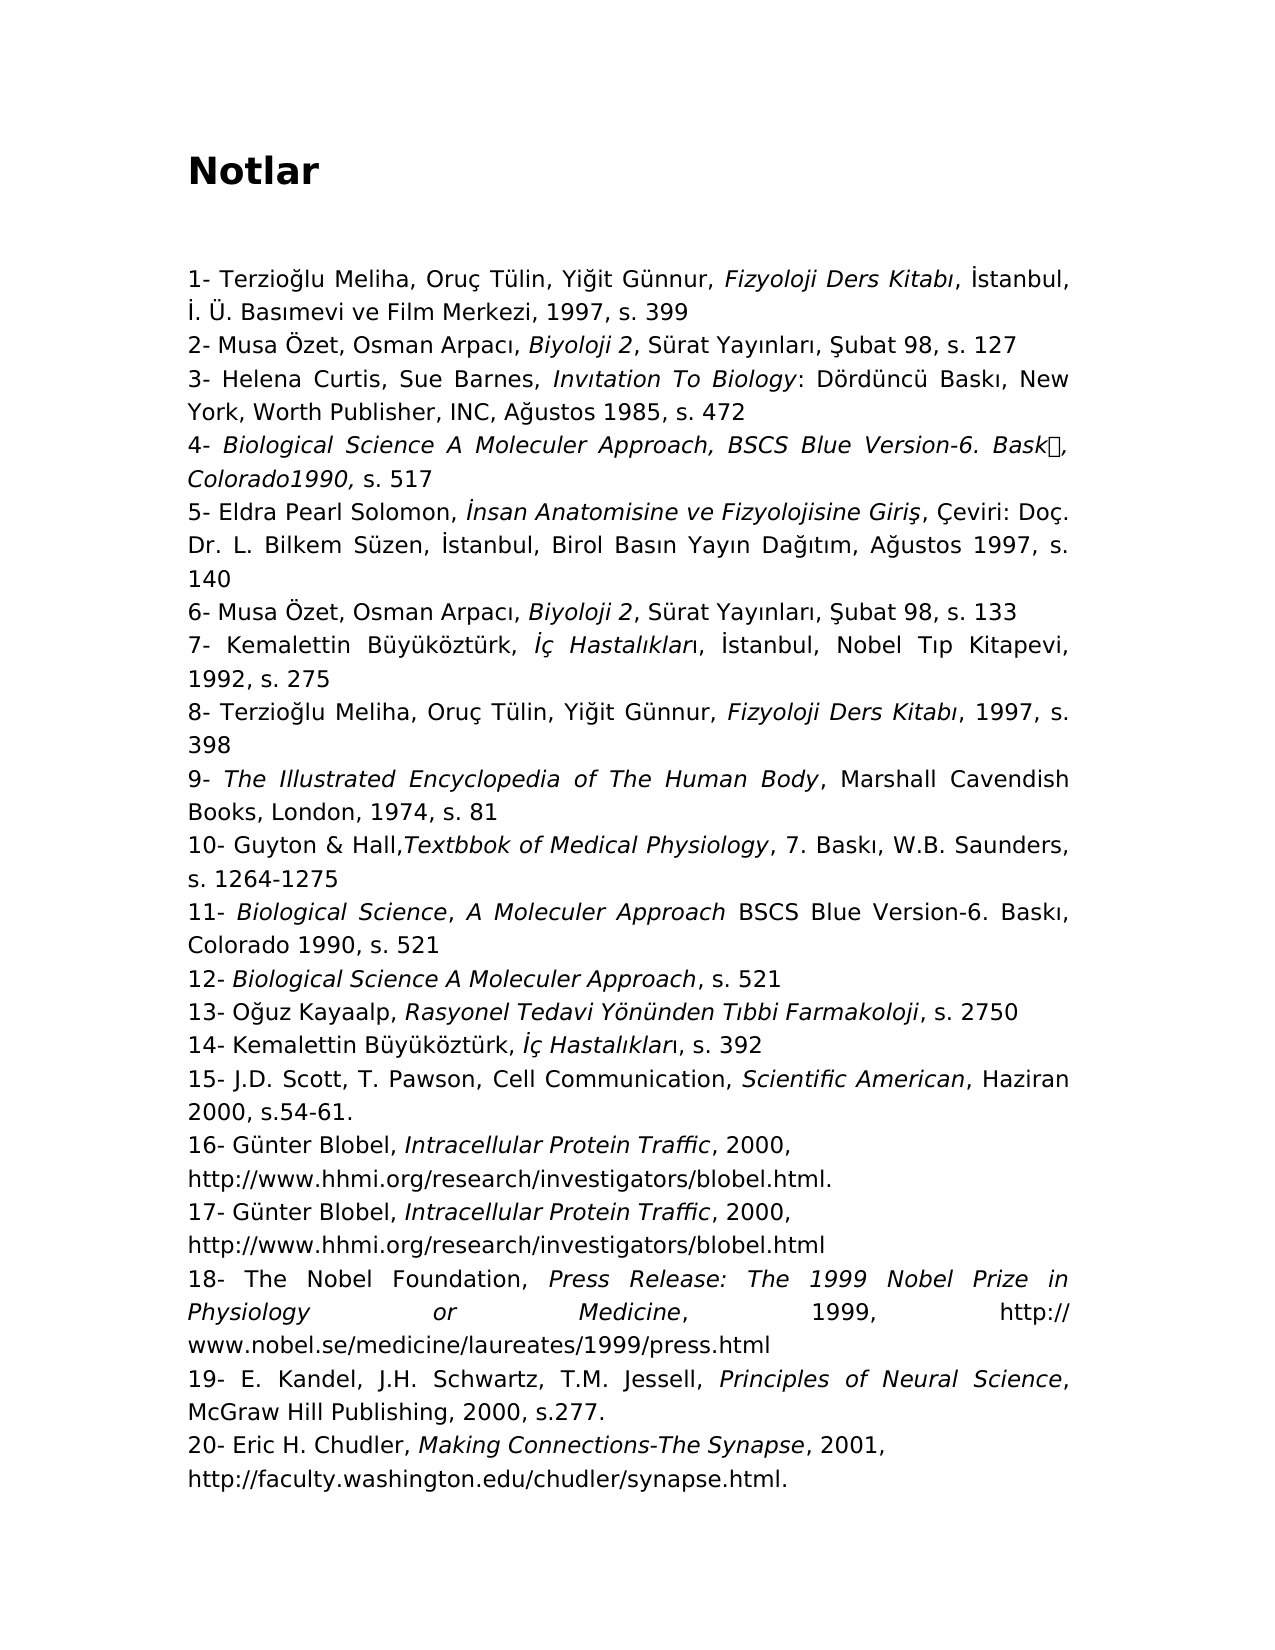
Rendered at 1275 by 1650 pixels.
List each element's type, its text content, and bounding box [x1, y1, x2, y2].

text 5- Eldra Pearl Solomon, İnsan Anatomisine ve Fizyolojisine Giriş, Çeviri: Doç. Dr. L. Bilkem Süzen, İstanbul, Birol Basın Yayın Dağıtım, Ağustos 1997, s. 140 [187, 494, 1070, 594]
text Notlar [187, 150, 1070, 194]
text 13- Oğuz Kayaalp, Rasyonel Tedavi Yönünden Tıbbi Farmakoloji, s. 2750 [187, 994, 1070, 1027]
text 14- Kemalettin Büyüköztürk, İç Hastalıkları, s. 392 [187, 1027, 1070, 1060]
text http://faculty.washington.edu/chudler/synapse.html. [187, 1460, 1070, 1494]
text 20- Eric H. Chudler, Making Connections-The Synapse, 2001, [187, 1427, 1070, 1460]
text 18- The Nobel Foundation, Press Release: The 1999 Nobel Prize in Physiology or Medicine, 1999, http:// www.nobel.se/medicine/laureates/1999/press.html [187, 1260, 1070, 1360]
text 4- Biological Science A Moleculer Approach, BSCS Blue Version-6. Bask, Colorado1990, s. 517 [187, 427, 1070, 494]
text 19- E. Kandel, J.H. Schwartz, T.M. Jessell, Principles of Neural Science, McGraw Hill Publishing, 2000, s.277. [187, 1360, 1070, 1427]
text 3- Helena Curtis, Sue Barnes, Invıtation To Biology: Dördüncü Baskı, New York, Worth Publisher, INC, Ağustos 1985, s. 472 [187, 360, 1070, 427]
text http://www.hhmi.org/research/investigators/blobel.html. [187, 1160, 1070, 1194]
text http://www.hhmi.org/research/investigators/blobel.html [187, 1227, 1070, 1260]
text 15- J.D. Scott, T. Pawson, Cell Communication, Scientific American, Haziran 2000, s.54-61. [187, 1060, 1070, 1127]
text 12- Biological Science A Moleculer Approach, s. 521 [187, 960, 1070, 994]
text 2- Musa Özet, Osman Arpacı, Biyoloji 2, Sürat Yayınları, Şubat 98, s. 127 [187, 327, 1070, 360]
text 1- Terzioğlu Meliha, Oruç Tülin, Yiğit Günnur, Fizyoloji Ders Kitabı, İstanbul, İ. Ü. Basımevi ve Film Merkezi, 1997, s. 399 [187, 260, 1070, 327]
text 16- Günter Blobel, Intracellular Protein Traffic, 2000, [187, 1127, 1070, 1160]
text 11- Biological Science, A Moleculer Approach BSCS Blue Version-6. Baskı, Colorado 1990, s. 521 [187, 894, 1070, 960]
text 8- Terzioğlu Meliha, Oruç Tülin, Yiğit Günnur, Fizyoloji Ders Kitabı, 1997, s. 398 [187, 694, 1070, 760]
text 17- Günter Blobel, Intracellular Protein Traffic, 2000, [187, 1194, 1070, 1227]
text 6- Musa Özet, Osman Arpacı, Biyoloji 2, Sürat Yayınları, Şubat 98, s. 133 [187, 594, 1070, 627]
text 9- The Illustrated Encyclopedia of The Human Body, Marshall Cavendish Books, London, 1974, s. 81 [187, 760, 1070, 827]
text 7- Kemalettin Büyüköztürk, İç Hastalıkları, İstanbul, Nobel Tıp Kitapevi, 1992, s. 275 [187, 627, 1070, 694]
text 10- Guyton & Hall,Textbbok of Medical Physiology, 7. Baskı, W.B. Saunders, s. 1264-1275 [187, 827, 1070, 894]
